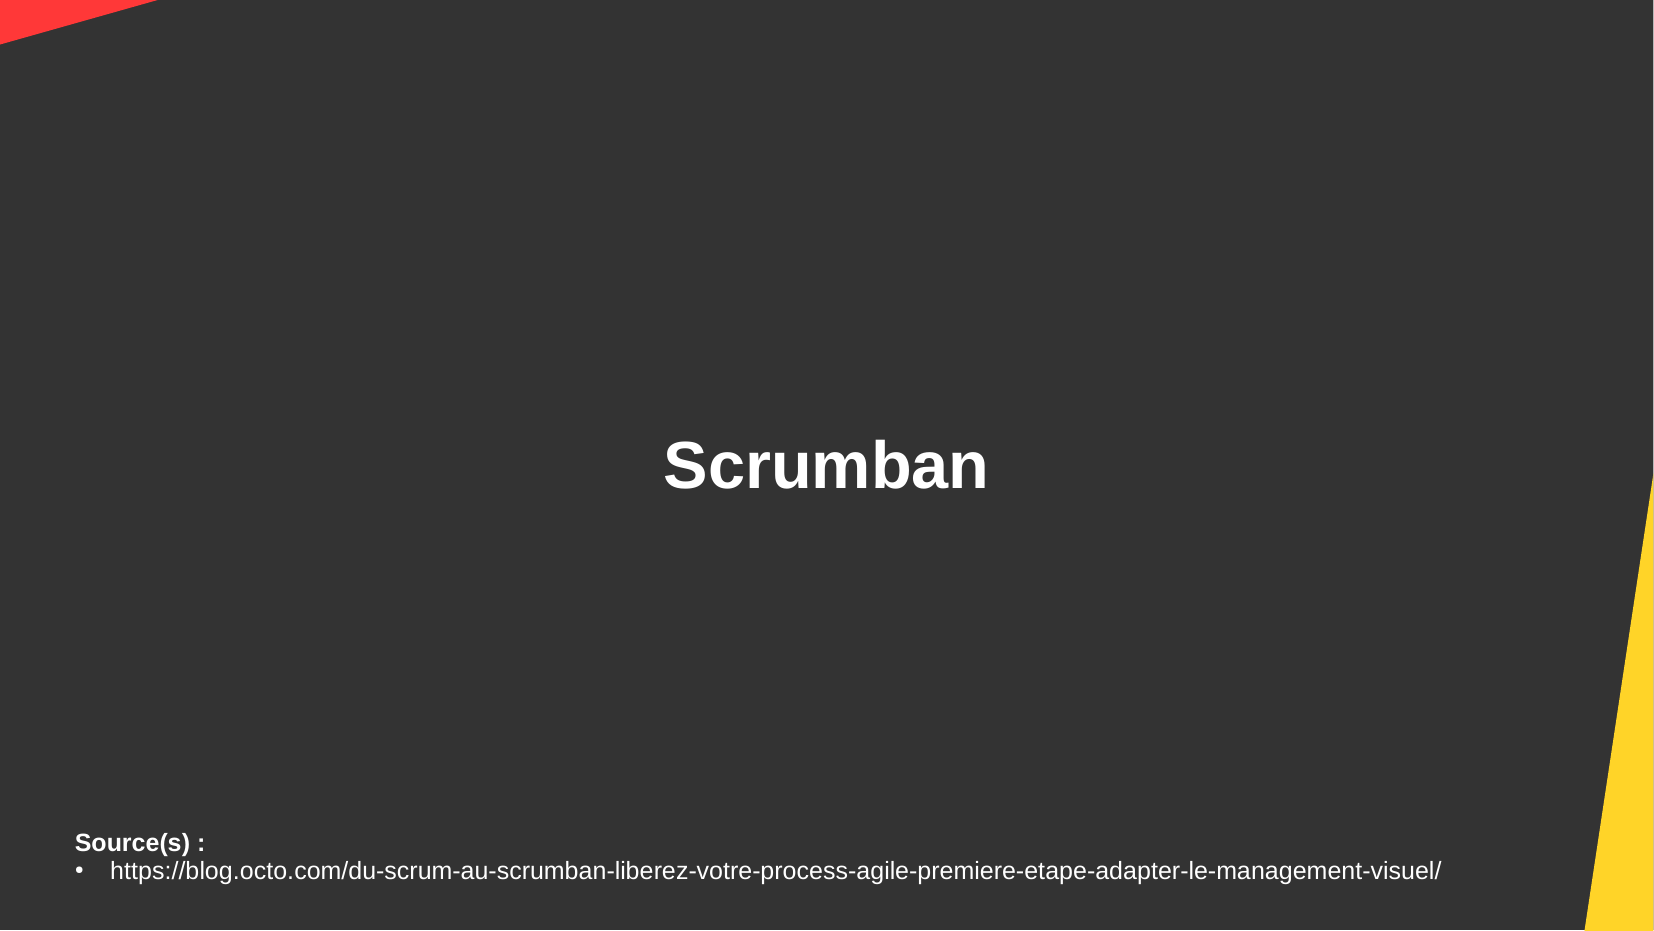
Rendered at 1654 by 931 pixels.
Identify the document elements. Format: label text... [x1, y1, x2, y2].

text_box [1584, 469, 1654, 931]
text_box [0, 0, 158, 45]
title Scrumban [31, 352, 1622, 578]
text_box Source(s) : https://blog.octo.com/du-scrum-au-scrumban-liberez-votre-process-agile-premiere-etape-adapter-le-management-visuel/ [60, 821, 1546, 921]
